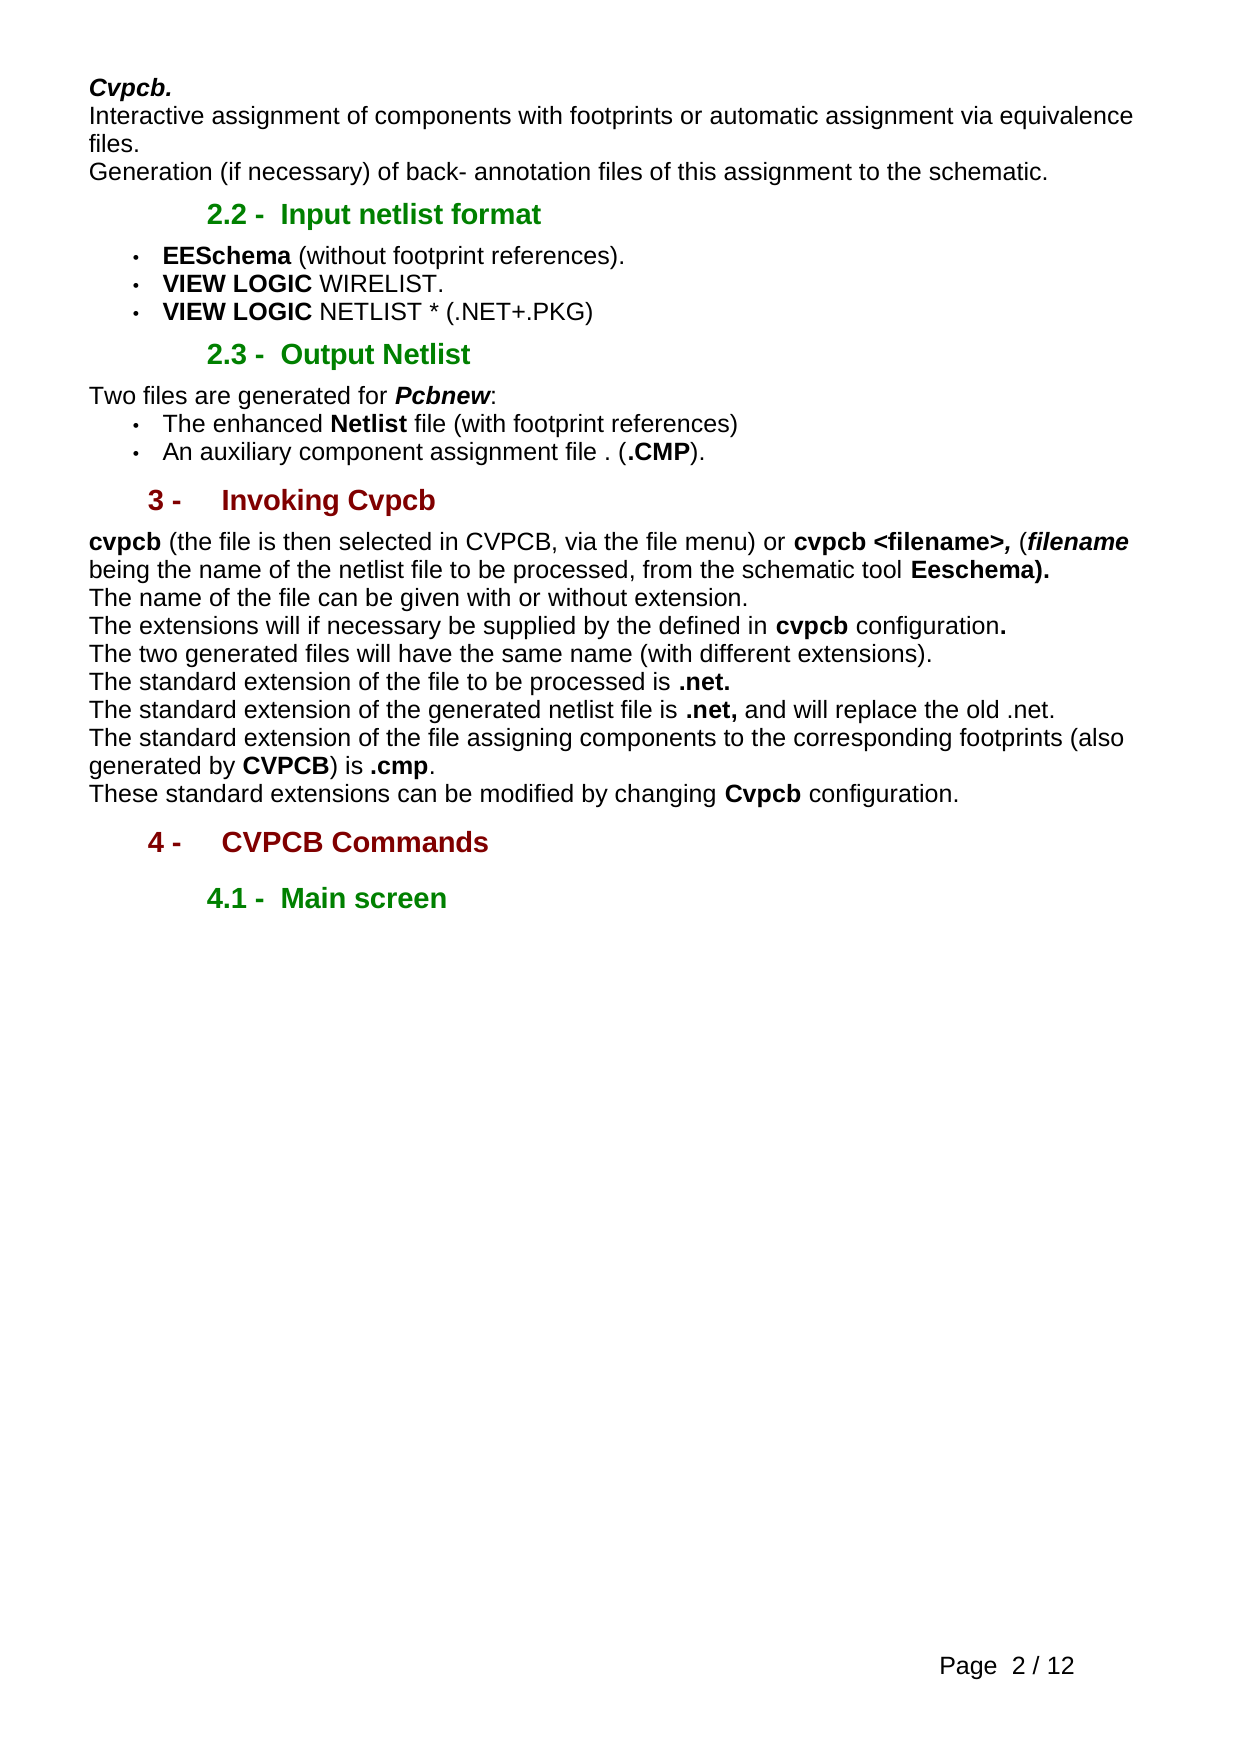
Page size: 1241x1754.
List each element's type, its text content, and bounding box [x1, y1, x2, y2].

list VIEW LOGIC WIRELIST. [133, 270, 1152, 298]
text cvpcb (the file is then selected in CVPCB, via the file menu) or cvpcb <filename>, (filename being the name of the netlist file to be processed, from the schematic tool Eeschema). [88, 528, 1152, 584]
subtitle Output Netlist [207, 338, 1152, 370]
subtitle Input netlist format [207, 198, 1152, 230]
subtitle CVPCB Commands [148, 826, 1152, 858]
subtitle Main screen [207, 882, 1152, 914]
list EESchema (without footprint references). [133, 242, 1152, 270]
list An auxiliary component assignment file . (.CMP). [133, 438, 1152, 466]
text Two files are generated for Pcbnew: [88, 382, 1152, 410]
list The enhanced Netlist file (with footprint references) [133, 410, 1152, 438]
text The two generated files will have the same name (with different extensions). [88, 640, 1152, 668]
text The standard extension of the generated netlist file is .net, and will replace the old .net. [88, 696, 1152, 724]
text The standard extension of the file assigning components to the corresponding footprints (also generated by CVPCB) is .cmp. [88, 724, 1152, 780]
list VIEW LOGIC NETLIST * (.NET+.PKG) [133, 298, 1152, 326]
text These standard extensions can be modified by changing Cvpcb configuration. [88, 780, 1152, 808]
text The standard extension of the file to be processed is .net. [88, 668, 1152, 696]
text The extensions will if necessary be supplied by the defined in cvpcb configuration. [88, 612, 1152, 640]
text Interactive assignment of components with footprints or automatic assignment via equivalence files. [88, 102, 1152, 158]
text The name of the file can be given with or without extension. [88, 584, 1152, 612]
text Generation (if necessary) of back- annotation files of this assignment to the schematic. [88, 158, 1152, 186]
subtitle Invoking Cvpcb [148, 484, 1152, 516]
